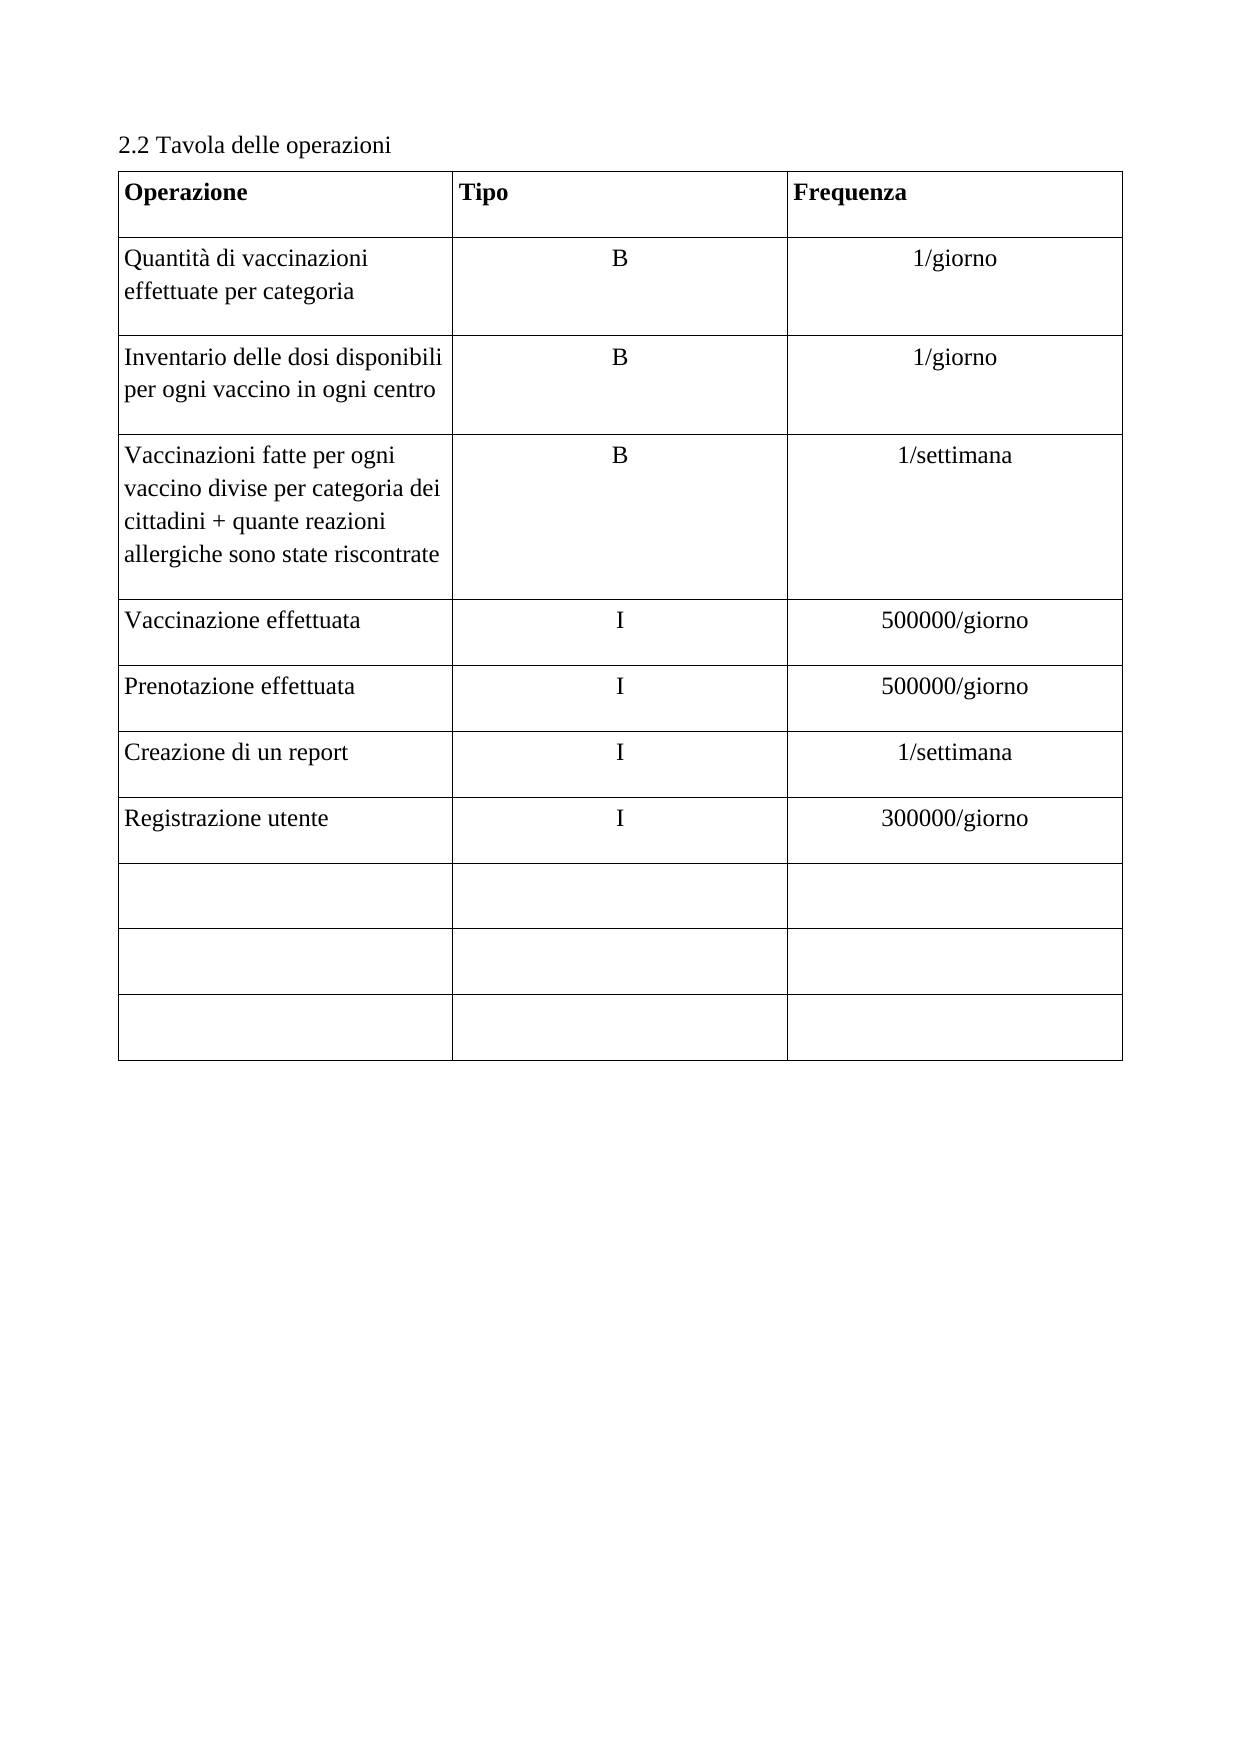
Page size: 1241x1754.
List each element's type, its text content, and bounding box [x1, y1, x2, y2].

table_cell [119, 995, 452, 1060]
table_cell Vaccinazione effettuata [119, 600, 452, 665]
table_cell [788, 995, 1122, 1060]
table_cell 1/giorno [788, 238, 1122, 335]
table_cell Registrazione utente [119, 798, 452, 862]
table_cell 1/settimana [788, 435, 1122, 599]
table_cell [119, 864, 452, 928]
text 2.2 Tavola delle operazioni [118, 130, 1122, 159]
table_cell Vaccinazioni fatte per ogni vaccino divise per categoria dei cittadini + quante reazioni allergiche sono state riscontrate [119, 435, 452, 599]
table_header Tipo [453, 172, 787, 236]
table_cell [788, 929, 1122, 994]
table_cell [119, 929, 452, 994]
table_cell I [453, 732, 787, 797]
table_cell I [453, 666, 787, 731]
table_cell B [453, 435, 787, 599]
table_cell 300000/giorno [788, 798, 1122, 862]
table_cell Prenotazione effettuata [119, 666, 452, 731]
table_cell Inventario delle dosi disponibili per ogni vaccino in ogni centro [119, 336, 452, 434]
table_cell [453, 929, 787, 994]
table_cell 1/settimana [788, 732, 1122, 797]
table_cell 500000/giorno [788, 600, 1122, 665]
table_header Operazione [119, 172, 452, 236]
table_cell I [453, 798, 787, 862]
table_cell 500000/giorno [788, 666, 1122, 731]
table_cell [453, 864, 787, 928]
table_cell B [453, 238, 787, 335]
table_cell [788, 864, 1122, 928]
table_cell B [453, 336, 787, 434]
table_cell [453, 995, 787, 1060]
table_cell Quantità di vaccinazioni effettuate per categoria [119, 238, 452, 335]
table_header Frequenza [788, 172, 1122, 236]
table_cell 1/giorno [788, 336, 1122, 434]
table_cell Creazione di un report [119, 732, 452, 797]
table_cell I [453, 600, 787, 665]
